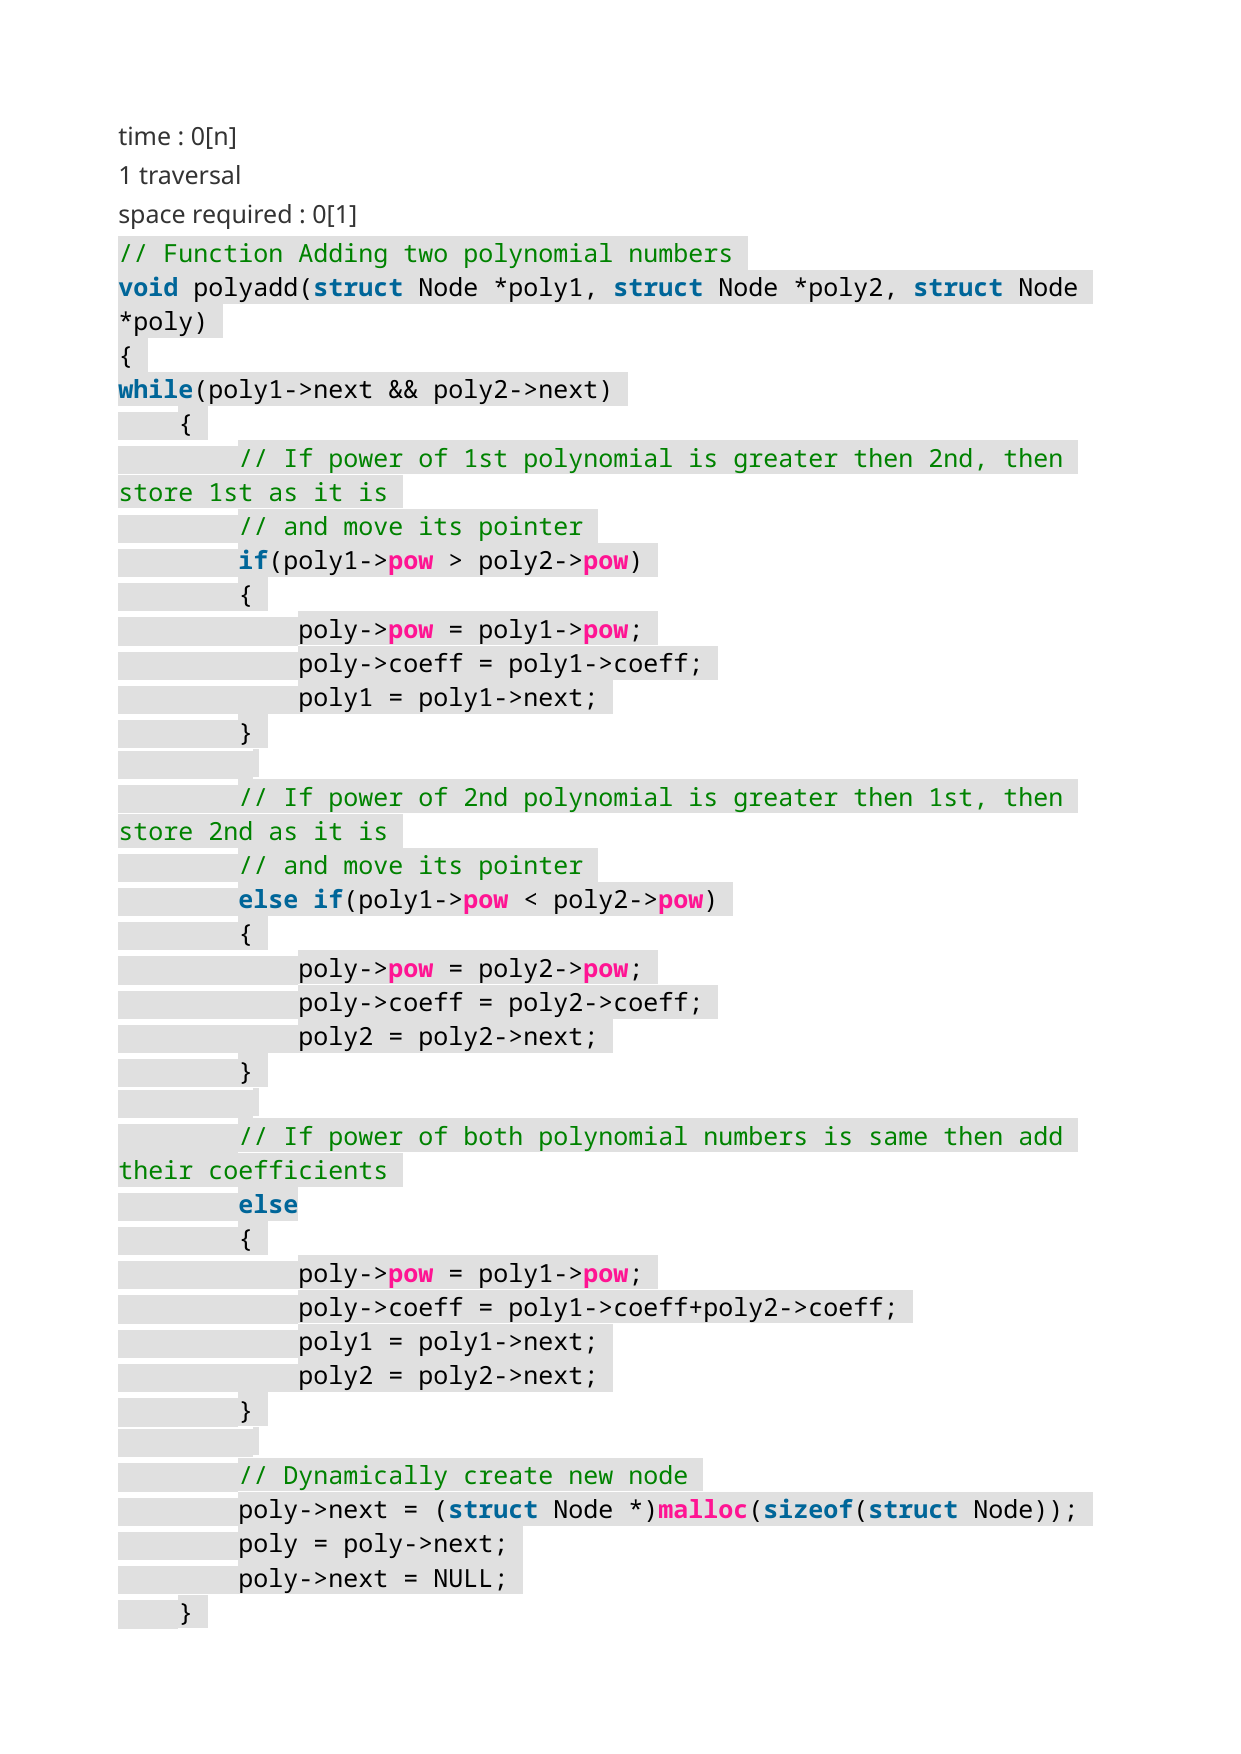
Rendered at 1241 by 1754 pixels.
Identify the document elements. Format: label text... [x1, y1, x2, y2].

text time : 0[n] [118, 118, 1122, 152]
text poly->coeff = poly1->coeff; [118, 646, 1122, 680]
text } [118, 1392, 1122, 1427]
text } [118, 1594, 1122, 1629]
text poly->next = (struct Node *)malloc(sizeof(struct Node)); [118, 1492, 1122, 1526]
text { [118, 577, 1122, 611]
text poly->coeff = poly2->coeff; [118, 985, 1122, 1019]
text poly->pow = poly2->pow; [118, 950, 1122, 985]
text { [118, 1221, 1122, 1255]
text // Dynamically create new node [118, 1457, 1122, 1492]
text poly->coeff = poly1->coeff+poly2->coeff; [118, 1289, 1122, 1324]
text else if(poly1->pow < poly2->pow) [118, 882, 1122, 916]
text poly2 = poly2->next; [118, 1019, 1122, 1053]
text poly1 = poly1->next; [118, 1324, 1122, 1358]
text // If power of both polynomial numbers is same then add their coefficients [118, 1118, 1122, 1187]
text // If power of 1st polynomial is greater then 2nd, then store 1st as it is [118, 440, 1122, 508]
text } [118, 714, 1122, 748]
text space required : 0[1] [118, 196, 1122, 231]
text { [118, 916, 1122, 950]
text 1 traversal [118, 157, 1122, 191]
text } [118, 1053, 1122, 1087]
text poly = poly->next; [118, 1526, 1122, 1560]
text // Function Adding two polynomial numbers [118, 236, 1122, 270]
text void polyadd(struct Node *poly1, struct Node *poly2, struct Node *poly) [118, 270, 1122, 338]
text // If power of 2nd polynomial is greater then 1st, then store 2nd as it is [118, 779, 1122, 848]
text poly1 = poly1->next; [118, 680, 1122, 714]
text poly->pow = poly1->pow; [118, 611, 1122, 646]
text poly->pow = poly1->pow; [118, 1255, 1122, 1289]
text // and move its pointer [118, 508, 1122, 543]
text // and move its pointer [118, 848, 1122, 882]
text if(poly1->pow > poly2->pow) [118, 543, 1122, 577]
text { [118, 406, 1122, 440]
text else [118, 1187, 1122, 1221]
text while(poly1->next && poly2->next) [118, 372, 1122, 406]
text { [118, 338, 1122, 372]
text poly->next = NULL; [118, 1560, 1122, 1594]
text poly2 = poly2->next; [118, 1358, 1122, 1392]
